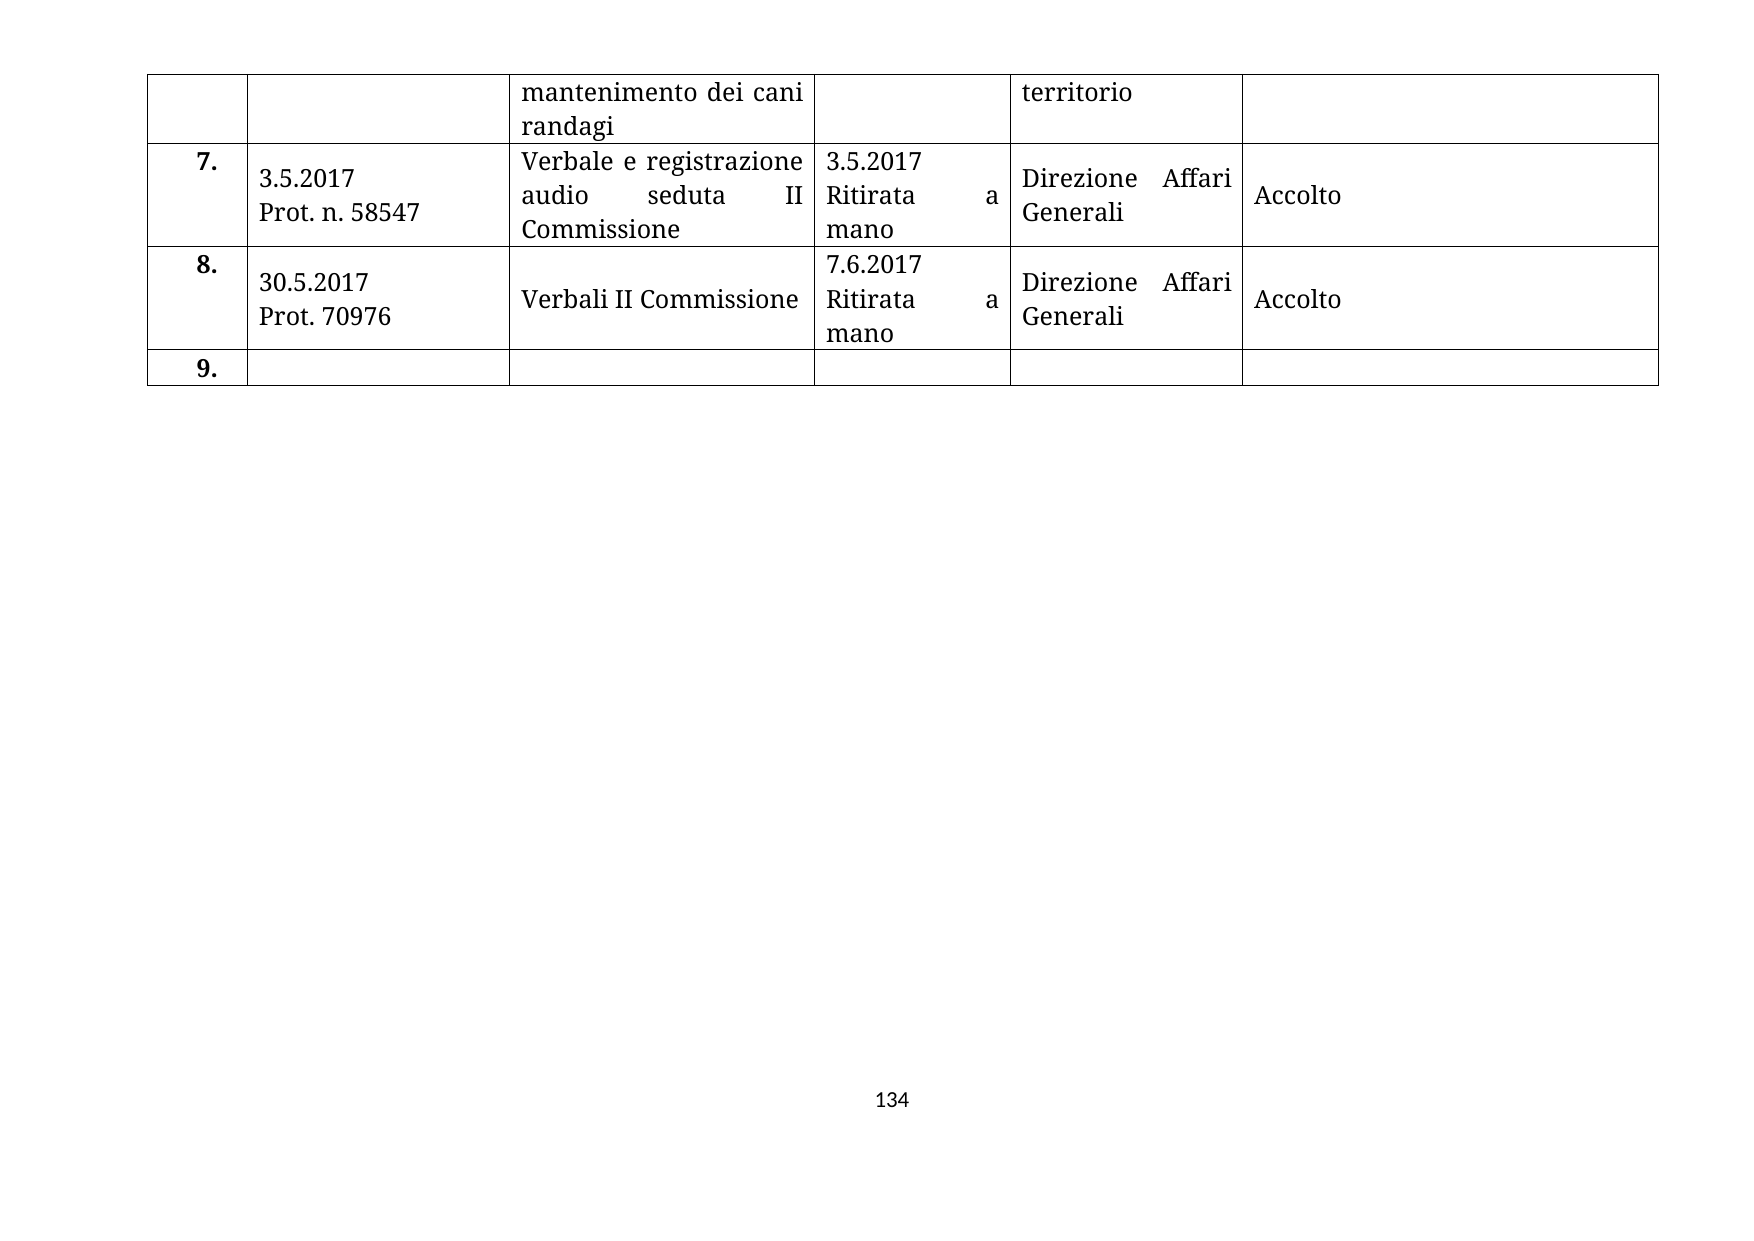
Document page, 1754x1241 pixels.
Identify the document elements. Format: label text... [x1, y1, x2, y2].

table_cell [815, 75, 1010, 143]
table_cell [148, 75, 247, 143]
table_cell [1011, 350, 1242, 384]
table_cell [1243, 75, 1658, 143]
table_cell Accolto [1243, 144, 1658, 246]
table_cell 30.5.2017 Prot. 70976 [248, 247, 509, 349]
table_cell 3.5.2017 Prot. n. 58547 [248, 144, 509, 246]
table_cell [148, 350, 247, 384]
table_cell Direzione Affari Generali [1011, 144, 1242, 246]
table_cell [815, 350, 1010, 384]
table_cell 3.5.2017 Ritirata a mano [815, 144, 1010, 246]
table_cell [510, 350, 814, 384]
table_cell [248, 75, 509, 143]
table_cell [148, 247, 247, 349]
table_cell mantenimento dei cani randagi [510, 75, 814, 143]
table_cell Verbali II Commissione [510, 247, 814, 349]
table_cell 7.6.2017 Ritirata a mano [815, 247, 1010, 349]
table_cell Accolto [1243, 247, 1658, 349]
table_cell [1243, 350, 1658, 384]
table_cell [248, 350, 509, 384]
table_cell Verbale e registrazione audio seduta II Commissione [510, 144, 814, 246]
table_cell territorio [1011, 75, 1242, 143]
table_cell [148, 144, 247, 246]
table_cell Direzione Affari Generali [1011, 247, 1242, 349]
